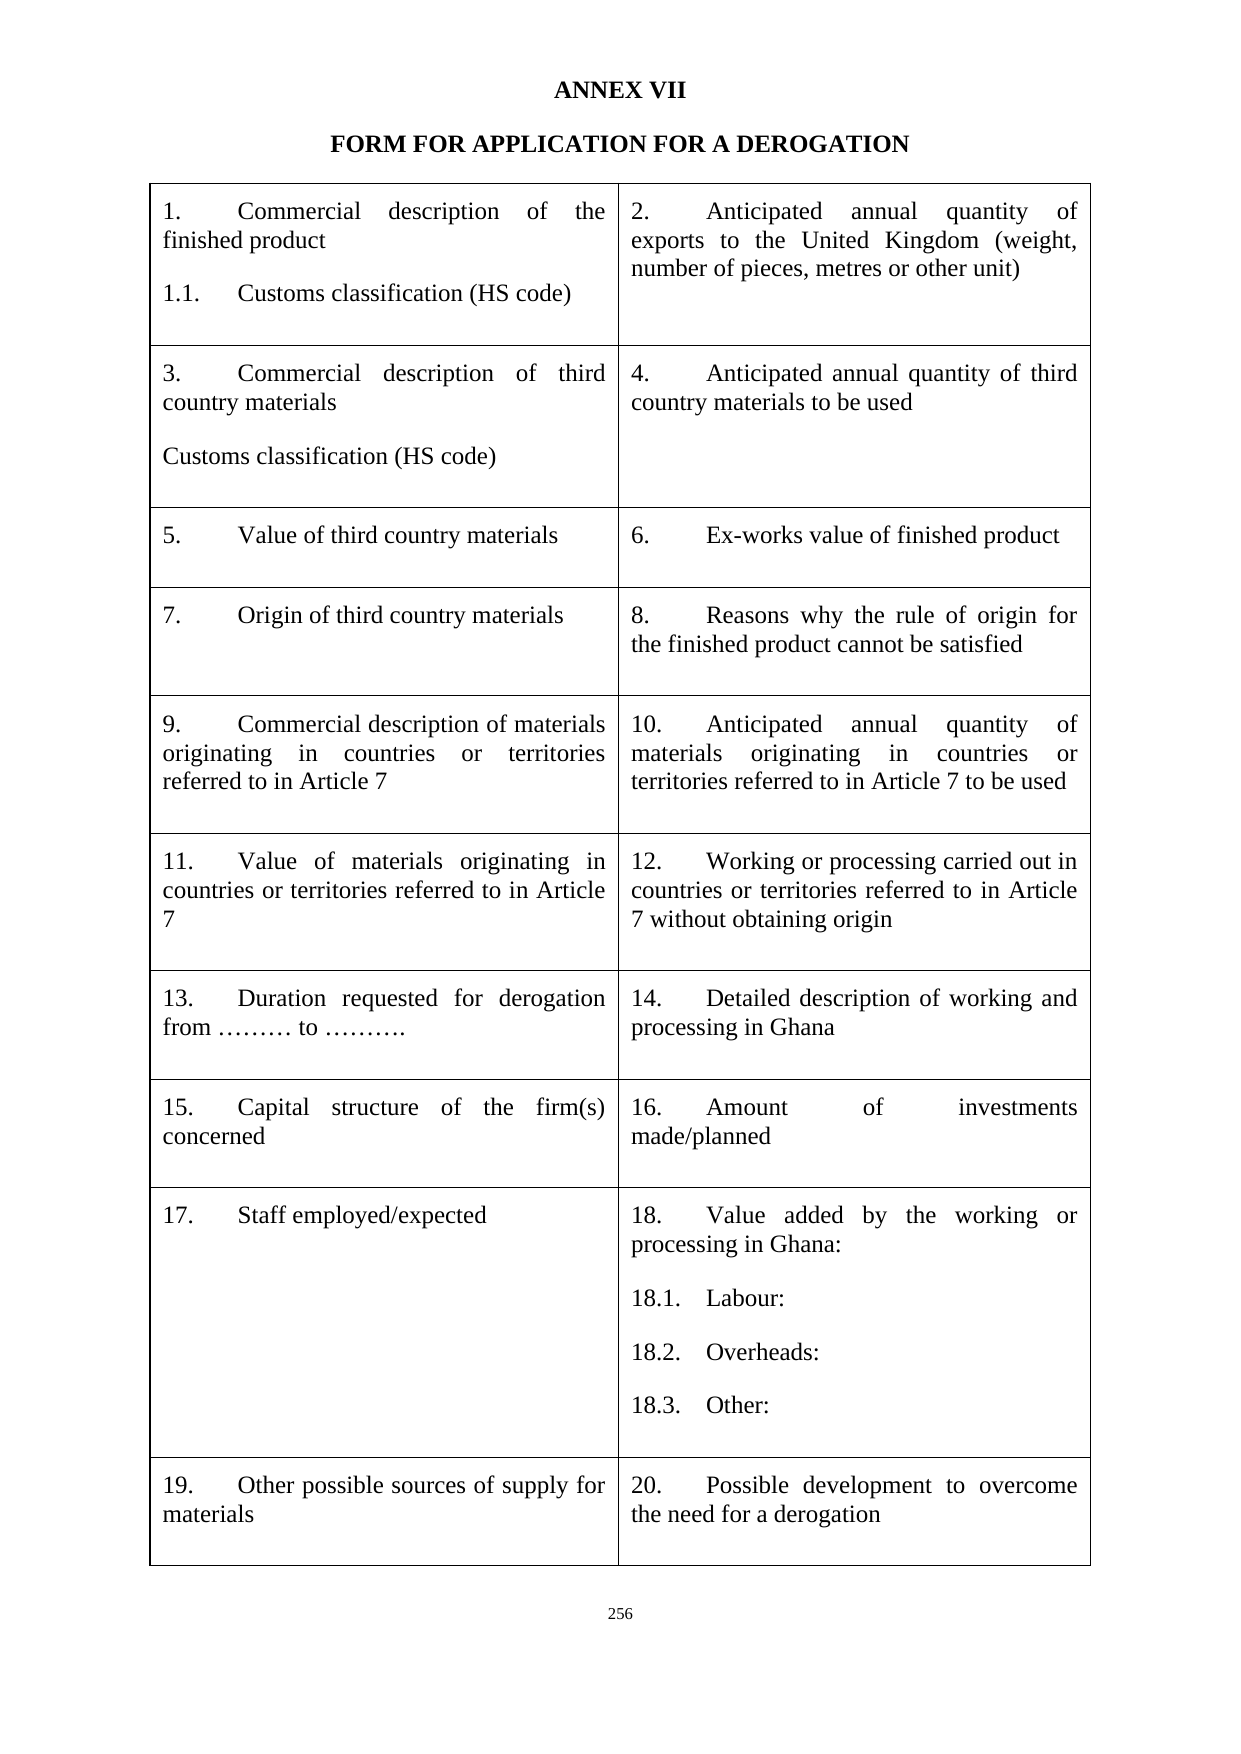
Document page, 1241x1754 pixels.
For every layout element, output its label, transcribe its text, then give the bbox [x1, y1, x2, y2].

table_cell 10. Anticipated annual quantity of materials originating in countries or territories referred to in Article 7 to be used [619, 696, 1090, 833]
table_cell 13. Duration requested for derogation from ……… to ………. [151, 971, 618, 1078]
table_cell 17. Staff employed/expected [151, 1188, 618, 1457]
table_cell 8. Reasons why the rule of origin for the finished product cannot be satisfied [619, 588, 1090, 695]
table_cell 14. Detailed description of working and processing in Ghana [619, 971, 1090, 1078]
table_cell 12. Working or processing carried out in countries or territories referred to in Article 7 without obtaining origin [619, 834, 1090, 970]
text ANNEX VII [150, 75, 1090, 104]
table_header 2. Anticipated annual quantity of exports to the United Kingdom (weight, number of pieces, metres or other unit) [619, 184, 1090, 345]
table_cell 3. Commercial description of third country materials Customs classification (HS code) [151, 346, 618, 507]
table_cell 20. Possible development to overcome the need for a derogation [619, 1458, 1090, 1565]
table_cell 15. Capital structure of the firm(s) concerned [151, 1080, 618, 1187]
table_header 1. Commercial description of the finished product 1.1. Customs classification (HS code) [151, 184, 618, 345]
table_cell 18. Value added by the working or processing in Ghana: 18.1. Labour: 18.2. Overheads: 18.3. Other: [619, 1188, 1090, 1457]
table_cell 5. Value of third country materials [151, 508, 618, 587]
table_cell 19. Other possible sources of supply for materials [151, 1458, 618, 1565]
text FORM FOR APPLICATION FOR A DEROGATION [150, 129, 1090, 157]
table_cell 6. Ex‐works value of finished product [619, 508, 1090, 587]
table_cell 11. Value of materials originating in countries or territories referred to in Article 7 [151, 834, 618, 970]
table_cell 7. Origin of third country materials [151, 588, 618, 695]
table_cell 9. Commercial description of materials originating in countries or territories referred to in Article 7 [151, 696, 618, 833]
table_cell 16. Amount of investments made/planned [619, 1080, 1090, 1187]
table_cell 4. Anticipated annual quantity of third country materials to be used [619, 346, 1090, 507]
